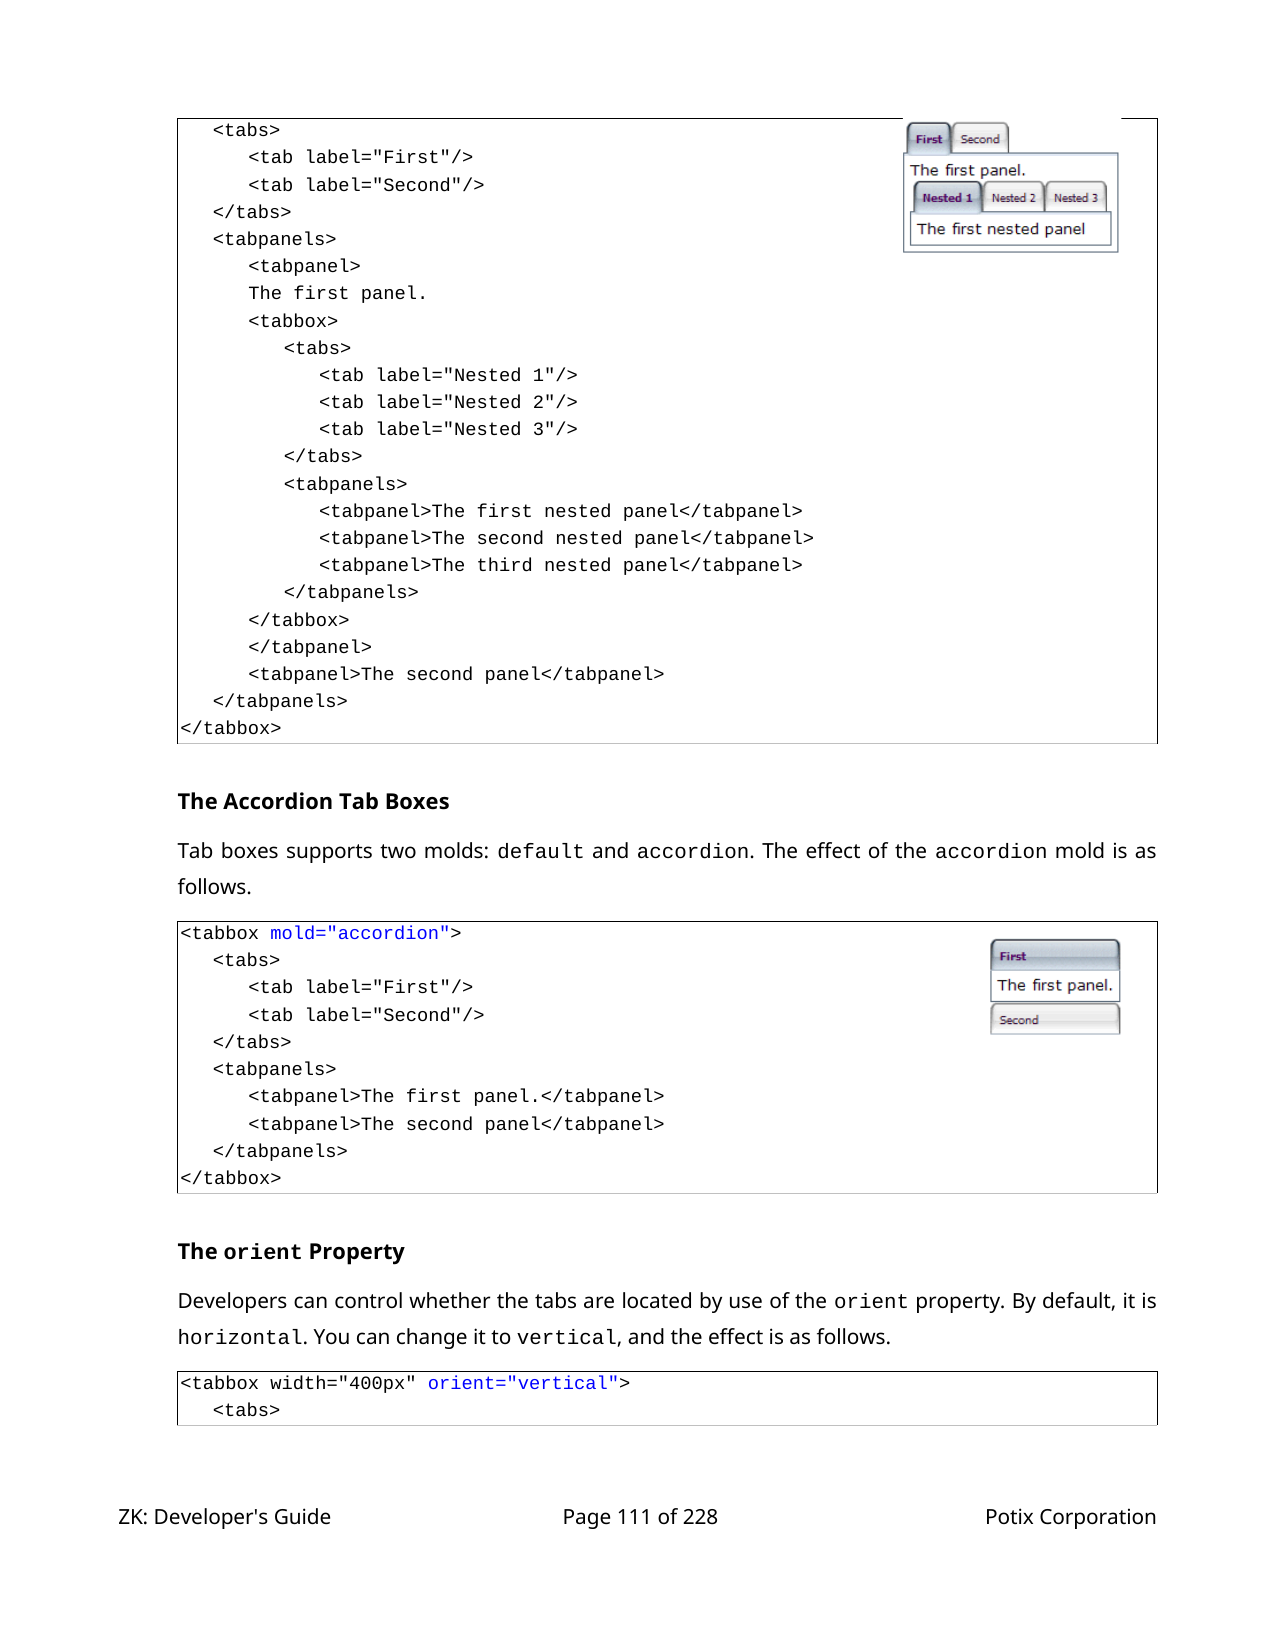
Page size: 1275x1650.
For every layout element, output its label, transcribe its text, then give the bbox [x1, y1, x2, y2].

text <tabpanel>The third nested panel</tabpanel> [178, 553, 1157, 577]
text <tabpanel> [178, 254, 1157, 278]
picture [902, 118, 1122, 255]
text </tabs> [178, 1030, 1157, 1054]
text <tabpanel>The first nested panel</tabpanel> [178, 499, 1157, 523]
text <tab label="Nested 2"/> [178, 390, 1157, 414]
text <tabbox> [178, 308, 1157, 333]
text <tab label="First"/> [178, 145, 902, 169]
text <tabbox mold="accordion"> [178, 922, 1157, 945]
text <tabpanel>The second panel</tabpanel> [178, 662, 1157, 686]
text [1122, 227, 1157, 251]
text <tabpanels> [178, 227, 902, 251]
text <tab label="Second"/> [178, 172, 902, 197]
text [1125, 948, 1157, 972]
text [1122, 119, 1157, 142]
text <tabpanels> [178, 472, 1157, 496]
text [1122, 172, 1157, 197]
text [1122, 145, 1157, 169]
text <tab label="Nested 3"/> [178, 417, 1157, 441]
text <tab label="Nested 1"/> [178, 363, 1157, 387]
text <tabs> [178, 1398, 1157, 1425]
text </tabs> [178, 200, 902, 224]
text Developers can control whether the tabs are located by use of the orient property. By default, it is horizontal. You can change it to vertical, and the effect is as follows. [177, 1286, 1157, 1350]
text [1122, 200, 1157, 224]
text Tab boxes supports two molds: default and accordion. The effect of the accordion mold is as follows. [177, 837, 1157, 900]
text <tab label="First"/> [178, 975, 987, 1000]
subtitle The orient Property [177, 1236, 1157, 1266]
text </tabpanels> [178, 580, 1157, 604]
text The first panel. [178, 281, 1157, 306]
text </tabbox> [178, 1166, 1157, 1193]
text </tabpanels> [178, 689, 1157, 713]
text <tabpanels> [178, 1057, 1157, 1081]
picture [987, 937, 1125, 1037]
text [1125, 975, 1157, 1000]
text <tabpanel>The second panel</tabpanel> [178, 1111, 1157, 1136]
text </tabbox> [178, 607, 1157, 632]
text </tabpanels> [178, 1138, 1157, 1163]
text [1125, 1003, 1157, 1027]
text <tabs> [178, 948, 987, 972]
text <tabpanel>The first panel.</tabpanel> [178, 1084, 1157, 1108]
subtitle The Accordion Tab Boxes [177, 786, 1157, 816]
text </tabbox> [178, 716, 1157, 743]
text <tabbox width="400px" orient="vertical"> [178, 1372, 1157, 1395]
text <tabs> [178, 119, 902, 142]
text <tab label="Second"/> [178, 1003, 987, 1027]
text </tabpanel> [178, 635, 1157, 659]
text <tabpanel>The second nested panel</tabpanel> [178, 526, 1157, 550]
text </tabs> [178, 444, 1157, 469]
text <tabs> [178, 336, 1157, 360]
